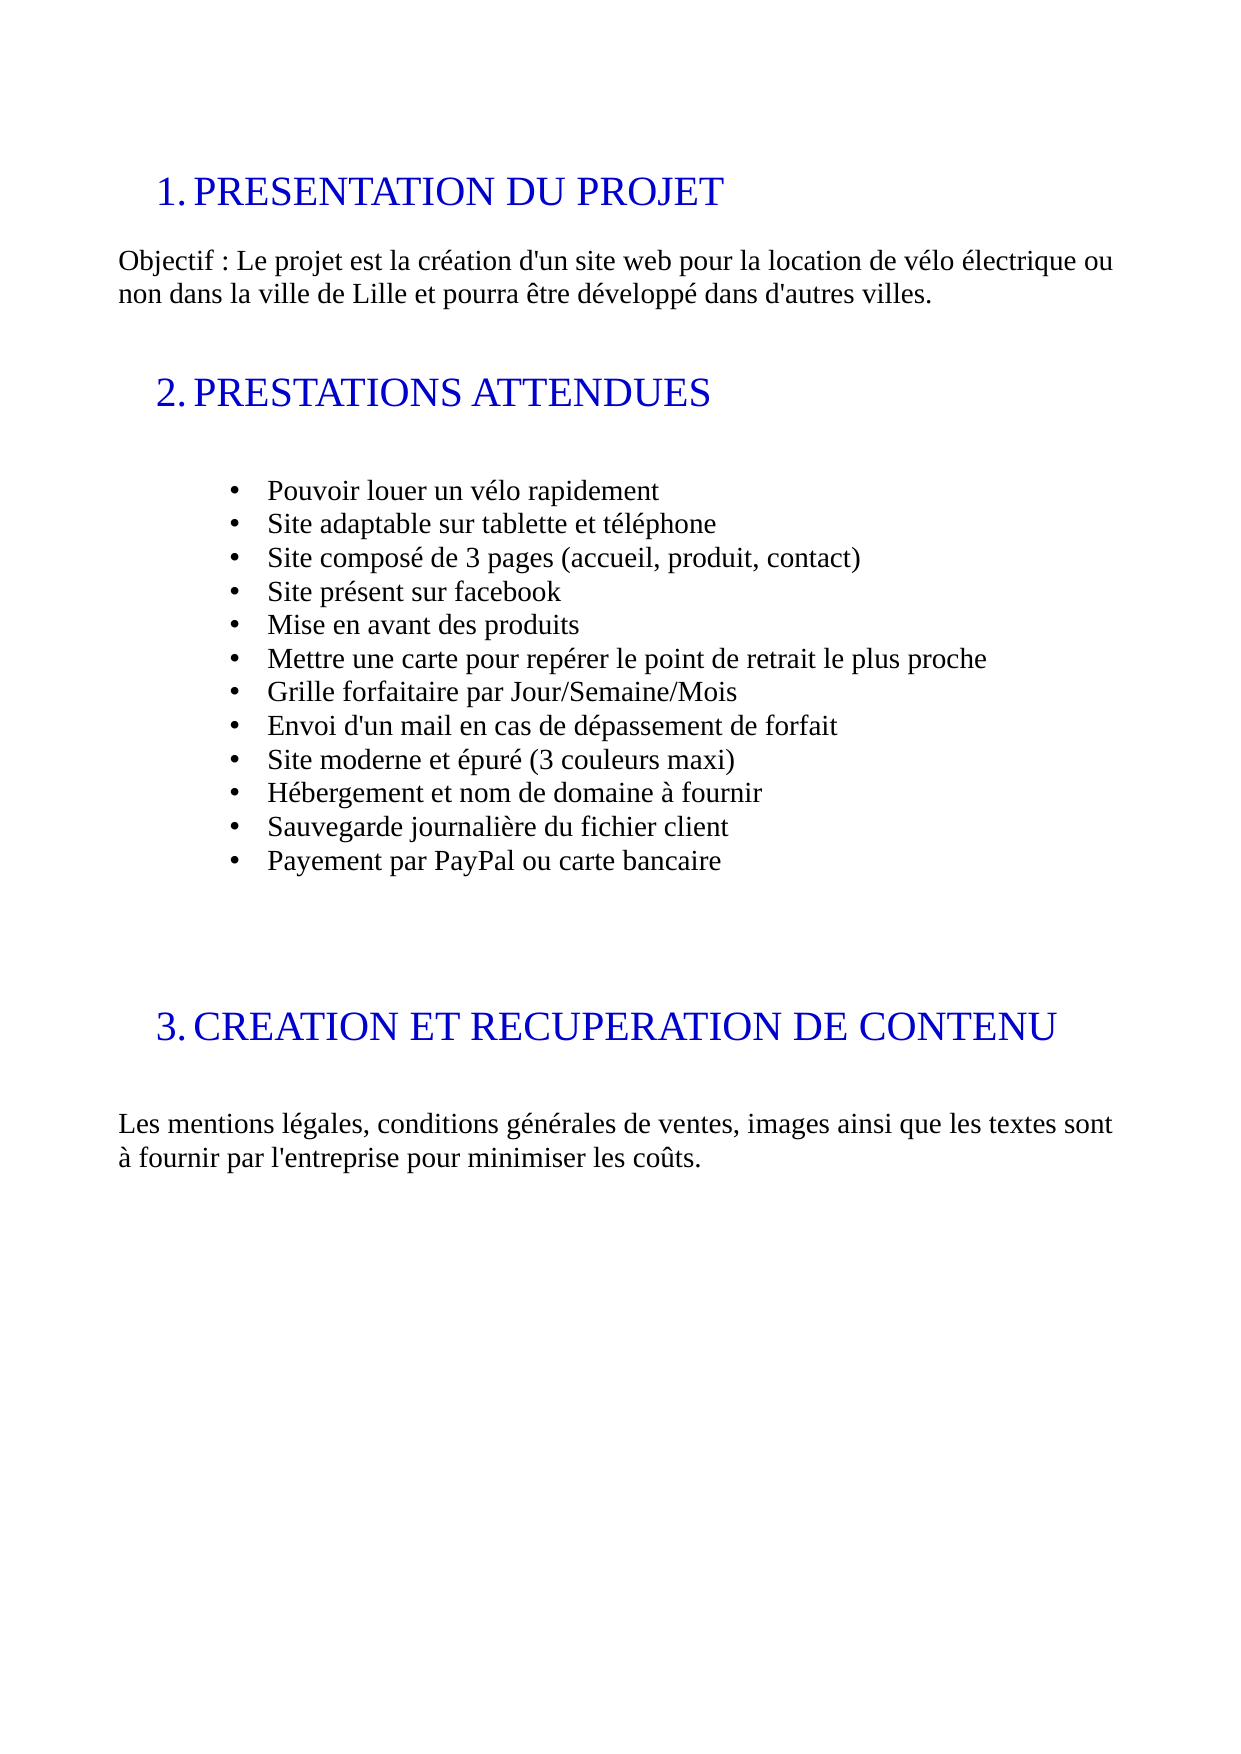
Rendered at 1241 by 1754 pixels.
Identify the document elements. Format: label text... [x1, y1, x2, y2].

list Sauvegarde journalière du fichier client [229, 809, 1122, 843]
list Pouvoir louer un vélo rapidement [229, 473, 1122, 506]
list Payement par PayPal ou carte bancaire [229, 843, 1122, 876]
list Mise en avant des produits [229, 607, 1122, 641]
list Mettre une carte pour repérer le point de retrait le plus proche [229, 641, 1122, 674]
text Objectif : Le projet est la création d'un site web pour la location de vélo électrique ou non dans la ville de Lille et pourra être développé dans d'autres villes. [118, 243, 1122, 310]
text Les mentions légales, conditions générales de ventes, images ainsi que les textes sont à fournir par l'entreprise pour minimiser les coûts. [118, 1106, 1122, 1173]
list PRESTATIONS ATTENDUES [156, 367, 1122, 415]
list PRESENTATION DU PROJET [156, 166, 1122, 214]
list CREATION ET RECUPERATION DE CONTENU [156, 1001, 1122, 1049]
list Site adaptable sur tablette et téléphone [229, 506, 1122, 540]
list Site composé de 3 pages (accueil, produit, contact) [229, 540, 1122, 574]
list Site présent sur facebook [229, 574, 1122, 607]
list Grille forfaitaire par Jour/Semaine/Mois [229, 674, 1122, 708]
list Hébergement et nom de domaine à fournir [229, 776, 1122, 809]
list Site moderne et épuré (3 couleurs maxi) [229, 742, 1122, 776]
list Envoi d'un mail en cas de dépassement de forfait [229, 708, 1122, 742]
